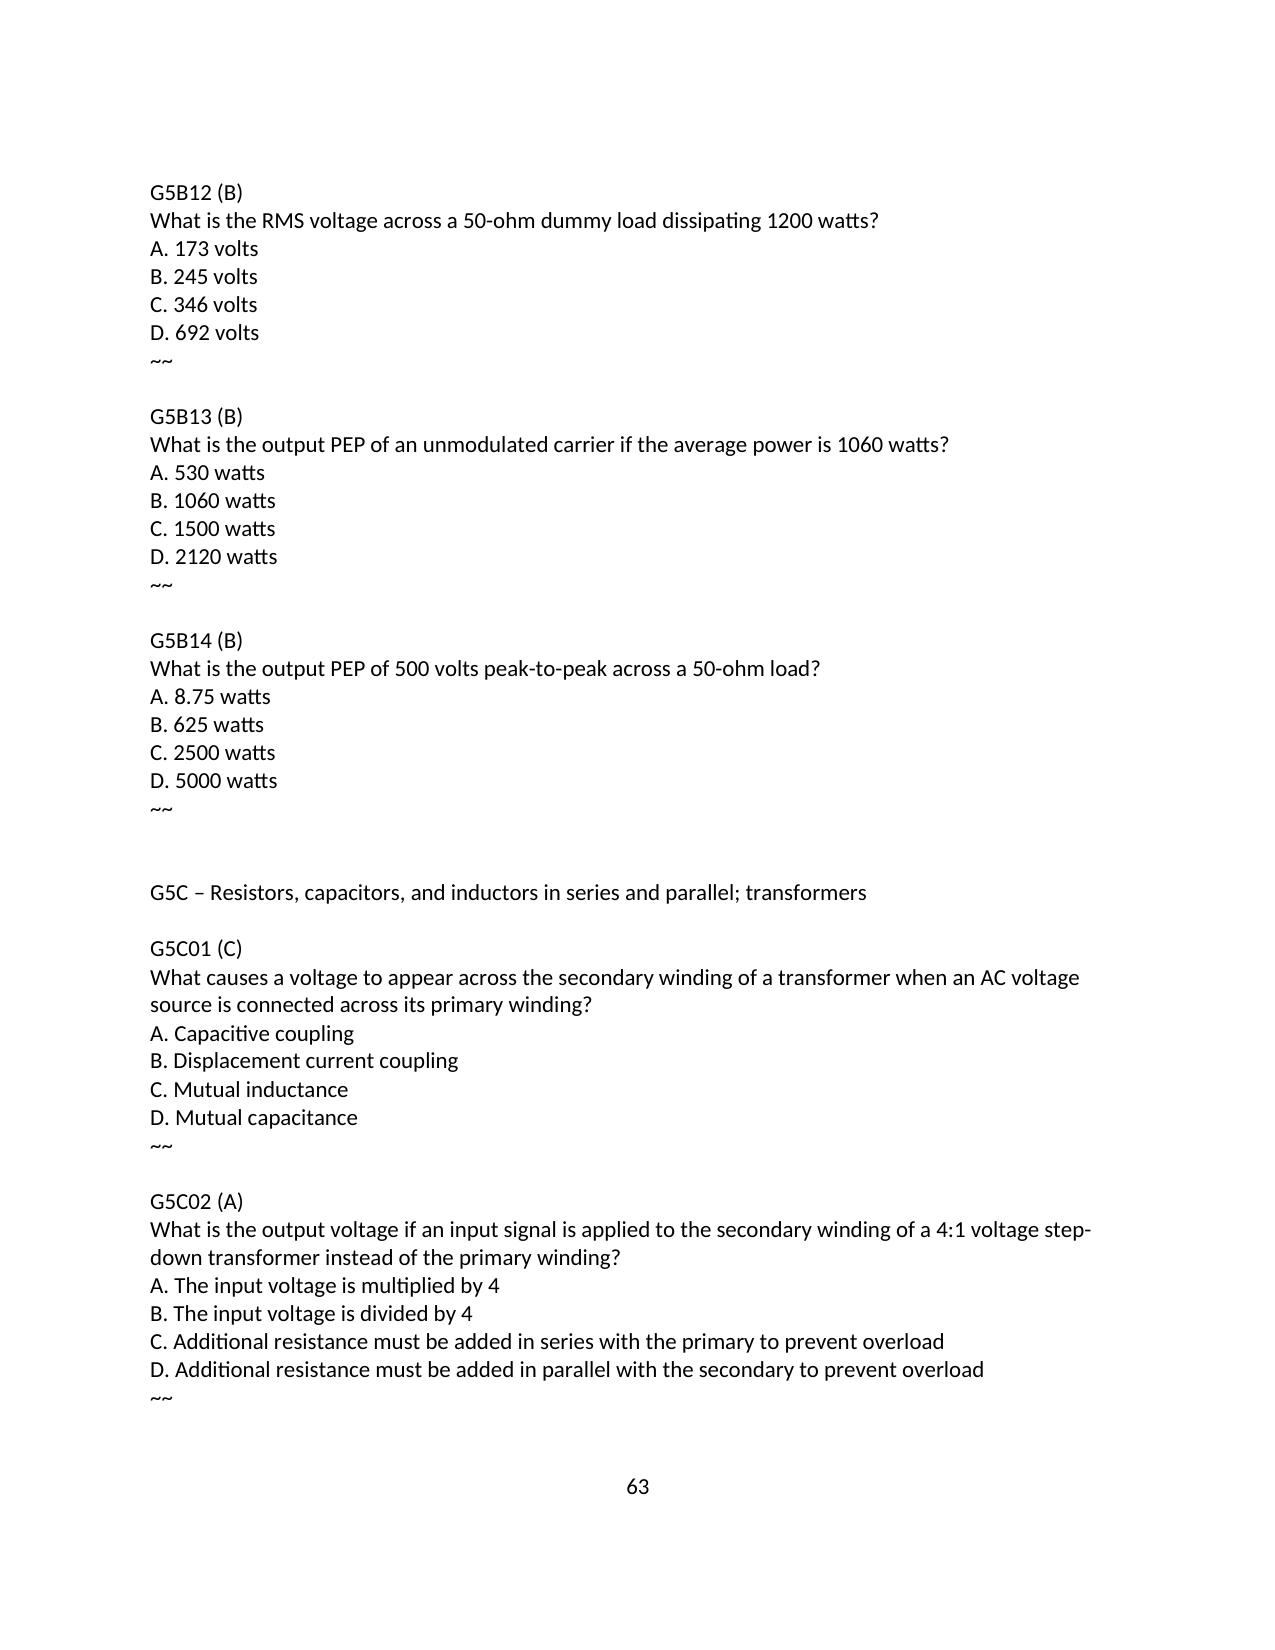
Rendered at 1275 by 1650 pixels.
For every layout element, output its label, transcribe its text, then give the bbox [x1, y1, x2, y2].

text B. 625 watts [150, 710, 1125, 738]
text A. Capacitive coupling [150, 1019, 1125, 1047]
text C. 2500 watts [150, 738, 1125, 766]
text What is the output voltage if an input signal is applied to the secondary winding of a 4:1 voltage step-down transformer instead of the primary winding? [150, 1215, 1125, 1271]
text ~~ [150, 346, 1125, 374]
text A. 8.75 watts [150, 682, 1125, 710]
text D. Additional resistance must be added in parallel with the secondary to prevent overload [150, 1355, 1125, 1383]
text C. 346 volts [150, 290, 1125, 318]
text ~~ [150, 1383, 1125, 1411]
text B. The input voltage is divided by 4 [150, 1299, 1125, 1327]
text C. Additional resistance must be added in series with the primary to prevent overload [150, 1327, 1125, 1355]
text G5C01 (C) [150, 934, 1125, 963]
text G5B12 (B) [150, 178, 1125, 206]
text B. 245 volts [150, 262, 1125, 290]
text B. 1060 watts [150, 486, 1125, 514]
text G5B14 (B) [150, 626, 1125, 654]
text A. 173 volts [150, 234, 1125, 262]
text What is the output PEP of an unmodulated carrier if the average power is 1060 watts? [150, 430, 1125, 458]
text G5C02 (A) [150, 1187, 1125, 1215]
text What is the RMS voltage across a 50-ohm dummy load dissipating 1200 watts? [150, 206, 1125, 234]
text G5B13 (B) [150, 402, 1125, 430]
text What causes a voltage to appear across the secondary winding of a transformer when an AC voltage source is connected across its primary winding? [150, 963, 1125, 1019]
text A. The input voltage is multiplied by 4 [150, 1271, 1125, 1299]
text D. 2120 watts [150, 542, 1125, 570]
text D. Mutual capacitance [150, 1103, 1125, 1131]
text D. 692 volts [150, 318, 1125, 346]
text A. 530 watts [150, 458, 1125, 486]
text ~~ [150, 570, 1125, 598]
text D. 5000 watts [150, 766, 1125, 794]
text C. 1500 watts [150, 514, 1125, 542]
text C. Mutual inductance [150, 1075, 1125, 1103]
text ~~ [150, 794, 1125, 822]
text G5C – Resistors, capacitors, and inductors in series and parallel; transformers [150, 878, 1125, 907]
text B. Displacement current coupling [150, 1047, 1125, 1075]
text What is the output PEP of 500 volts peak-to-peak across a 50-ohm load? [150, 654, 1125, 682]
text ~~ [150, 1131, 1125, 1159]
